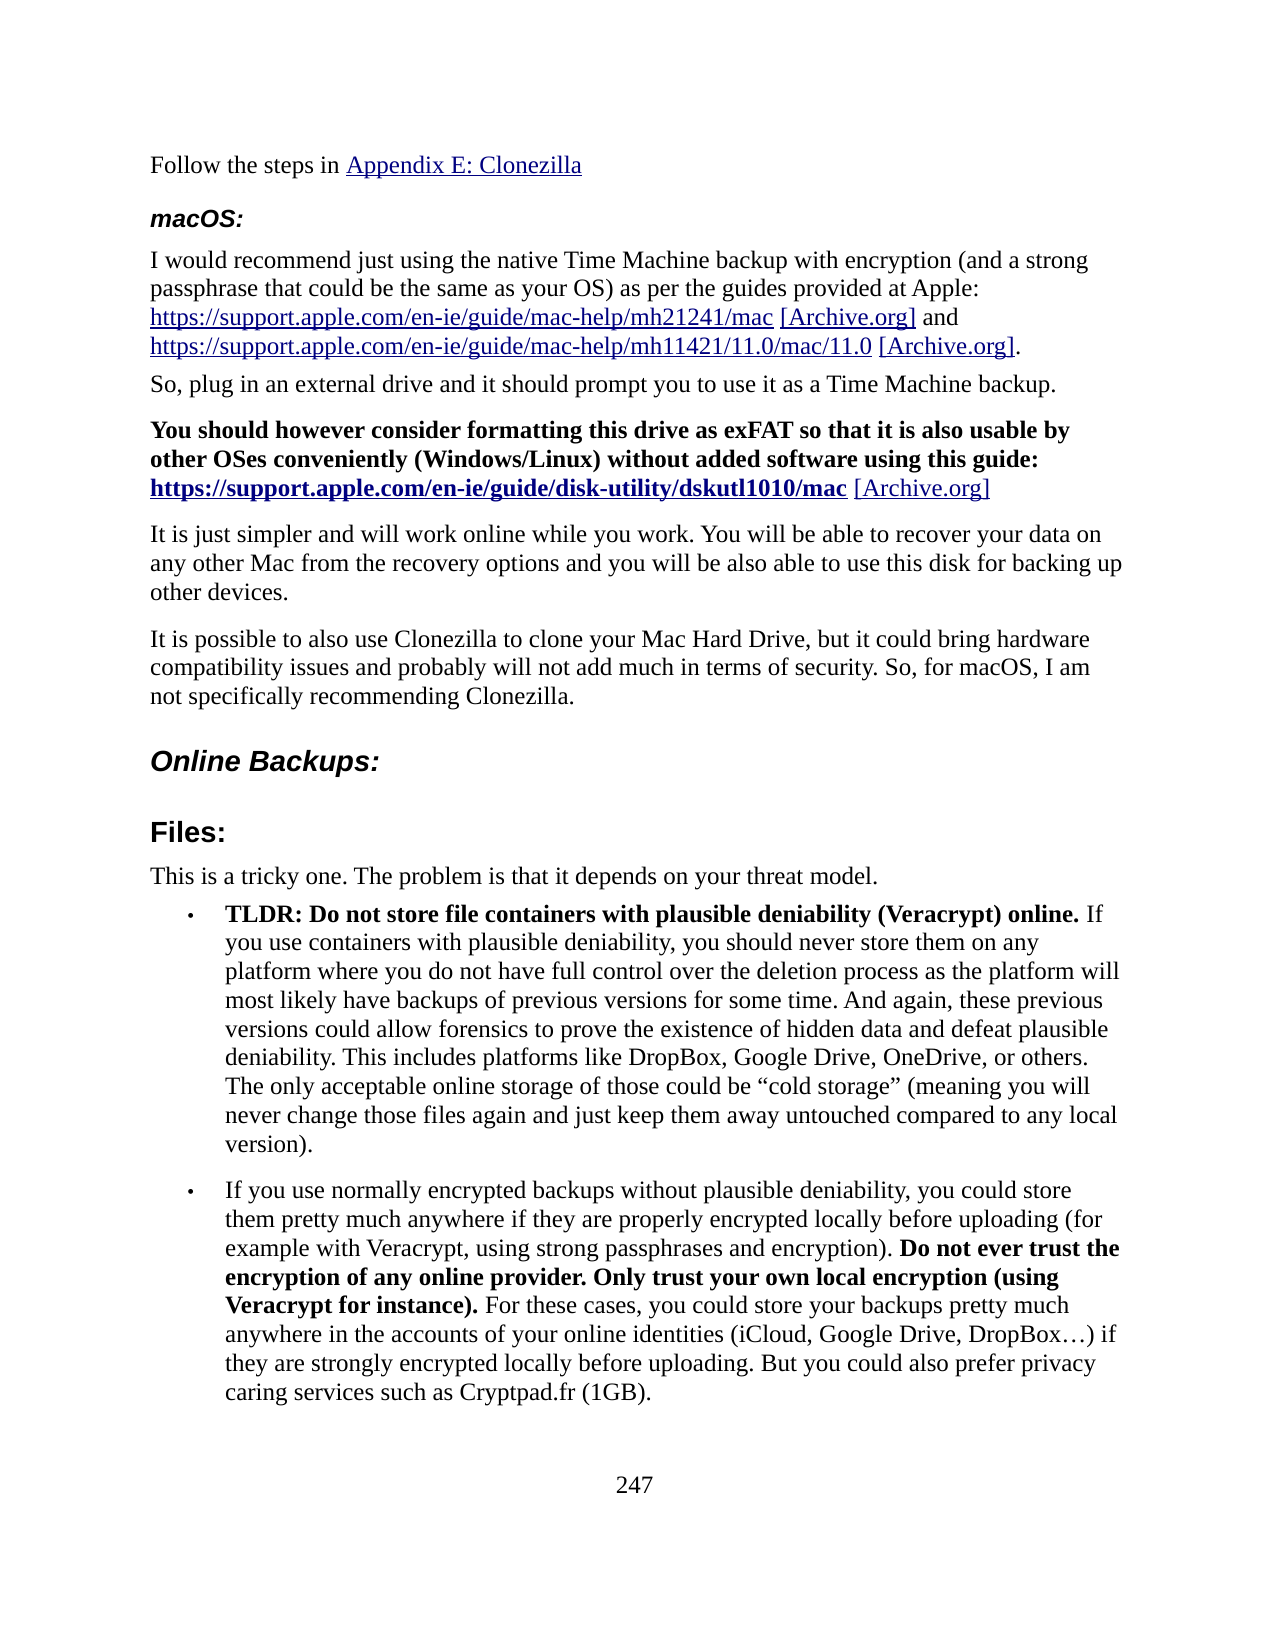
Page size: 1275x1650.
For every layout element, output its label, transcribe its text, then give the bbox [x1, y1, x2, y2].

list If you use normally encrypted backups without plausible deniability, you could store them pretty much anywhere if they are properly encrypted locally before uploading (for example with Veracrypt, using strong passphrases and encryption). Do not ever trust the encryption of any online provider. Only trust your own local encryption (using Veracrypt for instance). For these cases, you could store your backups pretty much anywhere in the accounts of your online identities (iCloud, Google Drive, DropBox…) if they are strongly encrypted locally before uploading. But you could also prefer privacy caring services such as Cryptpad.fr (1GB). [187, 1175, 1125, 1405]
text I would recommend just using the native Time Machine backup with encryption (and a strong passphrase that could be the same as your OS) as per the guides provided at Apple: https://support.apple.com/en-ie/guide/mac-help/mh21241/mac [Archive.org] and https://support.apple.com/en-ie/guide/mac-help/mh11421/11.0/mac/11.0 [Archive.org]. [150, 245, 1125, 360]
list TLDR: Do not store file containers with plausible deniability (Veracrypt) online. If you use containers with plausible deniability, you should never store them on any platform where you do not have full control over the deletion process as the platform will most likely have backups of previous versions for some time. And again, these previous versions could allow forensics to prove the existence of hidden data and defeat plausible deniability. This includes platforms like DropBox, Google Drive, OneDrive, or others. The only acceptable online storage of those could be “cold storage” (meaning you will never change those files again and just keep them away untouched compared to any local version). [187, 899, 1125, 1157]
text This is a tricky one. The problem is that it depends on your threat model. [150, 861, 1125, 890]
subtitle macOS: [150, 204, 1125, 232]
text Follow the steps in Appendix E: Clonezilla [150, 150, 1125, 179]
text It is just simpler and will work online while you work. You will be able to recover your data on any other Mac from the recovery options and you will be also able to use this disk for backing up other devices. [150, 519, 1125, 606]
text So, plug in an external drive and it should prompt you to use it as a Time Machine backup. [150, 369, 1125, 397]
text It is possible to also use Clonezilla to clone your Mac Hard Drive, but it could bring hardware compatibility issues and probably will not add much in terms of security. So, for macOS, I am not specifically recommending Clonezilla. [150, 624, 1125, 710]
text You should however consider formatting this drive as exFAT so that it is also usable by other OSes conveniently (Windows/Linux) without added software using this guide: https://support.apple.com/en-ie/guide/disk-utility/dskutl1010/mac [Archive.org] [150, 415, 1125, 502]
subtitle Online Backups: [150, 744, 1125, 777]
subtitle Files: [150, 815, 1125, 848]
